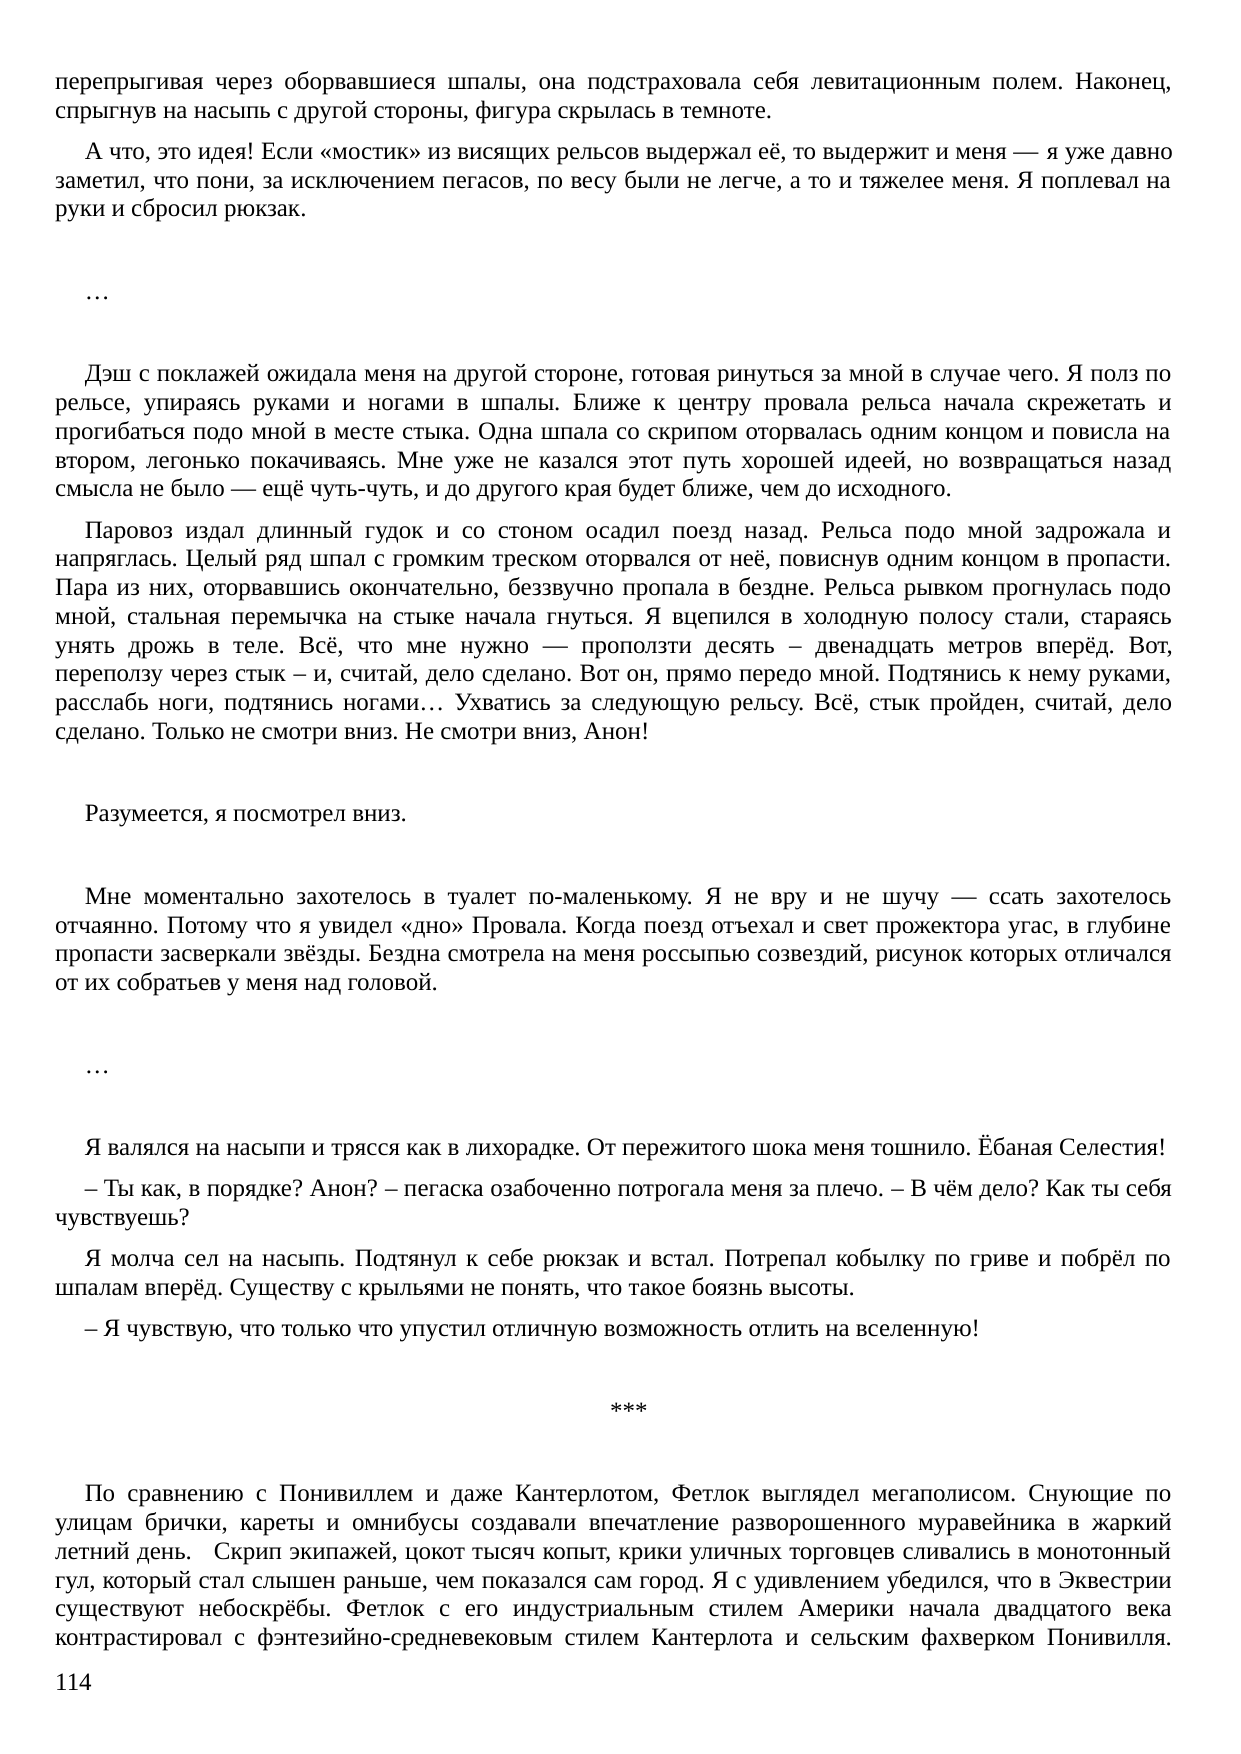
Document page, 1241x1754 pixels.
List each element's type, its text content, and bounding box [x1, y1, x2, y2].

text Я молча сел на насыпь. Подтянул к себе рюкзак и встал. Потрепал кобылку по гриве и побрёл по шпалам вперёд. Существу с крыльями не понять, что такое боязнь высоты. [55, 1243, 1173, 1301]
text – Ты как, в порядке? Анон? – пегаска озабоченно потрогала меня за плечо. – В чём дело? Как ты себя чувствуешь? [55, 1173, 1173, 1231]
text Паровоз издал длинный гудок и со стоном осадил поезд назад. Рельса подо мной задрожала и напряглась. Целый ряд шпал с громким треском оторвался от неё, повиснув одним концом в пропасти. Пара из них, оторвавшись окончательно, беззвучно пропала в бездне. Рельса рывком прогнулась подо мной, стальная перемычка на стыке начала гнуться. Я вцепился в холодную полосу стали, стараясь унять дрожь в теле. Всё, что мне нужно — проползти десять – двенадцать метров вперёд. Вот, переползу через стык – и, считай, дело сделано. Вот он, прямо передо мной. Подтянись к нему руками, расслабь ноги, подтянись ногами… Ухватись за следующую рельсу. Всё, стык пройден, считай, дело сделано. Только не смотри вниз. Не смотри вниз, Анон! [55, 515, 1173, 745]
text перепрыгивая через оборвавшиеся шпалы, она подстраховала себя левитационным полем. Наконец, спрыгнув на насыпь с другой стороны, фигура скрылась в темноте. [55, 66, 1173, 123]
text *** [55, 1396, 1173, 1425]
text … [55, 1050, 1173, 1078]
text Мне моментально захотелось в туалет по-маленькому. Я не вру и не шучу — ссать захотелось отчаянно. Потому что я увидел «дно» Провала. Когда поезд отъехал и свет прожектора угас, в глубине пропасти засверкали звёзды. Бездна смотрела на меня россыпью созвездий, рисунок которых отличался от их собратьев у меня над головой. [55, 881, 1173, 996]
text А что, это идея! Если «мостик» из висящих рельсов выдержал её, то выдержит и меня — я уже давно заметил, что пони, за исключением пегасов, по весу были не легче, а то и тяжелее меня. Я поплевал на руки и сбросил рюкзак. [55, 136, 1173, 222]
text Я валялся на насыпи и трясся как в лихорадке. От пережитого шока меня тошнило. Ёбаная Селестия! [55, 1132, 1173, 1161]
text … [55, 276, 1173, 305]
text Дэш с поклажей ожидала меня на другой стороне, готовая ринуться за мной в случае чего. Я полз по рельсе, упираясь руками и ногами в шпалы. Ближе к центру провала рельса начала скрежетать и прогибаться подо мной в месте стыка. Одна шпала со скрипом оторвалась одним концом и повисла на втором, легонько покачиваясь. Мне уже не казался этот путь хорошей идеей, но возвращаться назад смысла не было — ещё чуть-чуть, и до другого края будет ближе, чем до исходного. [55, 358, 1173, 502]
text По сравнению с Понивиллем и даже Кантерлотом, Фетлок выглядел мегаполисом. Снующие по улицам брички, кареты и омнибусы создавали впечатление разворошенного муравейника в жаркий летний день. Скрип экипажей, цокот тысяч копыт, крики уличных торговцев сливались в монотонный гул, который стал слышен раньше, чем показался сам город. Я с удивлением убедился, что в Эквестрии существуют небоскрёбы. Фетлок с его индустриальным стилем Америки начала двадцатого века контрастировал с фэнтезийно-средневековым стилем Кантерлота и сельским фахверком Понивилля. [55, 1478, 1173, 1651]
text – Я чувствую, что только что упустил отличную возможность отлить на вселенную! [55, 1313, 1173, 1342]
text Разумеется, я посмотрел вниз. [55, 798, 1173, 827]
